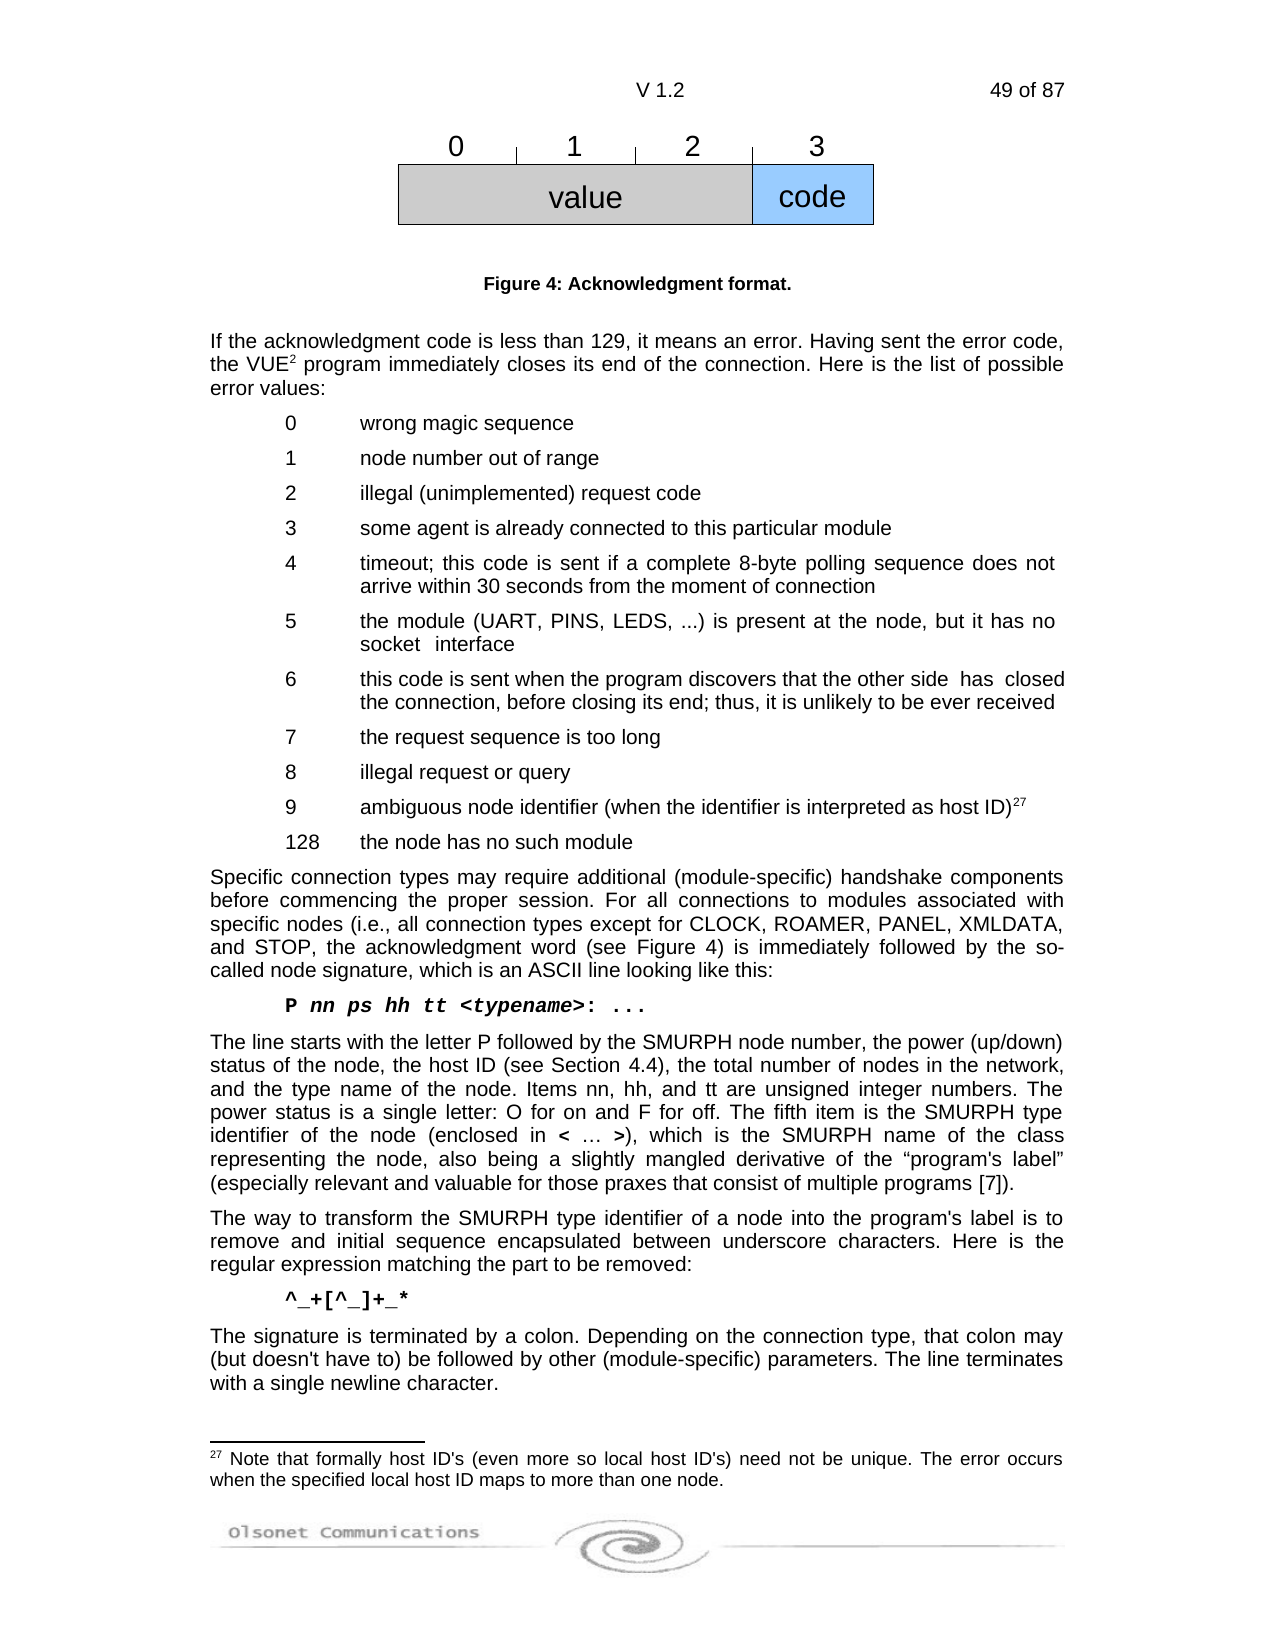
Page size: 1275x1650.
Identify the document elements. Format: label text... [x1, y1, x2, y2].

text 128 the node has no such module [285, 831, 1065, 854]
text 5 the module (UART, PINS, LEDS, ...) is present at the node, but it has no socket interface [285, 609, 1065, 656]
text Figure 4: Acknowledgment format. [390, 274, 885, 295]
text The way to transform the SMURPH type identifier of a node into the program's label is to remove and initial sequence encapsulated between underscore characters. Here is the regular expression matching the part to be removed: [210, 1206, 1065, 1276]
text 8 illegal request or query [285, 761, 1065, 784]
text 9 ambiguous node identifier (when the identifier is interpreted as host ID) [285, 796, 1065, 819]
text Note that formally host ID's (even more so local host ID's) need not be unique. The error occurs when the specified local host ID maps to more than one node. [210, 1448, 1065, 1490]
text 1 node number out of range [285, 446, 1065, 469]
text The line starts with the letter P followed by the SMURPH node number, the power (up/down) status of the node, the host ID (see Section 4.4), the total number of nodes in the network, and the type name of the node. Items nn, hh, and tt are unsigned integer numbers. The power status is a single letter: O for on and F for off. The fifth item is the SMURPH type identifier of the node (enclosed in < … >), which is the SMURPH name of the class representing the node, also being a slightly mangled derivative of the “program's label” (especially relevant and valuable for those praxes that consist of multiple programs [7]). [210, 1031, 1065, 1194]
text P nn ps hh tt <typename>: ... [210, 994, 1065, 1019]
text 7 the request sequence is too long [285, 726, 1065, 749]
text ^_+[^_]+_* [210, 1288, 1065, 1313]
text 6 this code is sent when the program discovers that the other side has closed the connection, before closing its end; thus, it is unlikely to be ever received [285, 668, 1065, 714]
text Specific connection types may require additional (module-specific) handshake components before commencing the proper session. For all connections to modules associated with specific nodes (i.e., all connection types except for CLOCK, ROAMER, PANEL, XMLDATA, and STOP, the acknowledgment word (see Figure 4) is immediately followed by the so-called node signature, which is an ASCII line looking like this: [210, 866, 1065, 982]
text 2 illegal (unimplemented) request code [285, 481, 1065, 504]
text 3 some agent is already connected to this particular module [285, 516, 1065, 539]
text 0 wrong magic sequence [285, 411, 1065, 434]
text 4 timeout; this code is sent if a complete 8-byte polling sequence does not arrive within 30 seconds from the moment of connection [285, 551, 1065, 598]
text If the acknowledgment code is less than 129, it means an error. Having sent the error code, the VUE2 program immediately closes its end of the connection. Here is the list of possible error values: [210, 330, 1065, 399]
picture [210, 1504, 1065, 1596]
text The signature is terminated by a colon. Depending on the connection type, that colon may (but doesn't have to) be followed by other (module-specific) parameters. The line terminates with a single newline character. [210, 1324, 1065, 1394]
